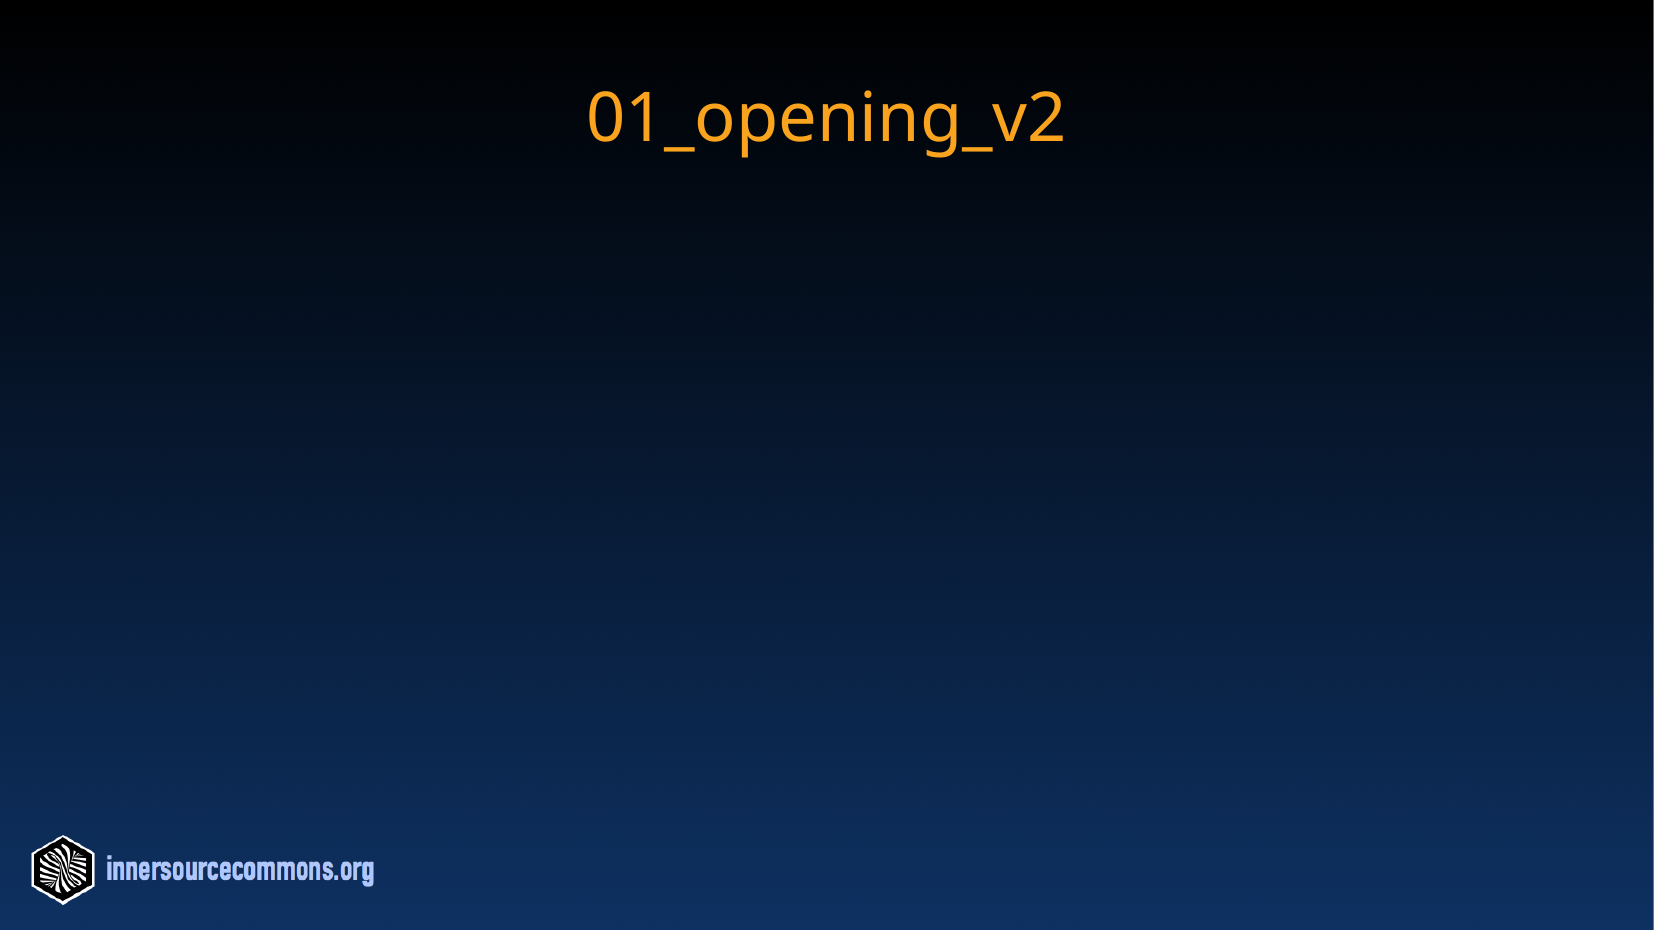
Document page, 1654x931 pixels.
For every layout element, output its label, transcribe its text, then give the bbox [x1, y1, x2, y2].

picture [0, 0, 1654, 930]
title 01_opening_v2 [82, 37, 1571, 193]
